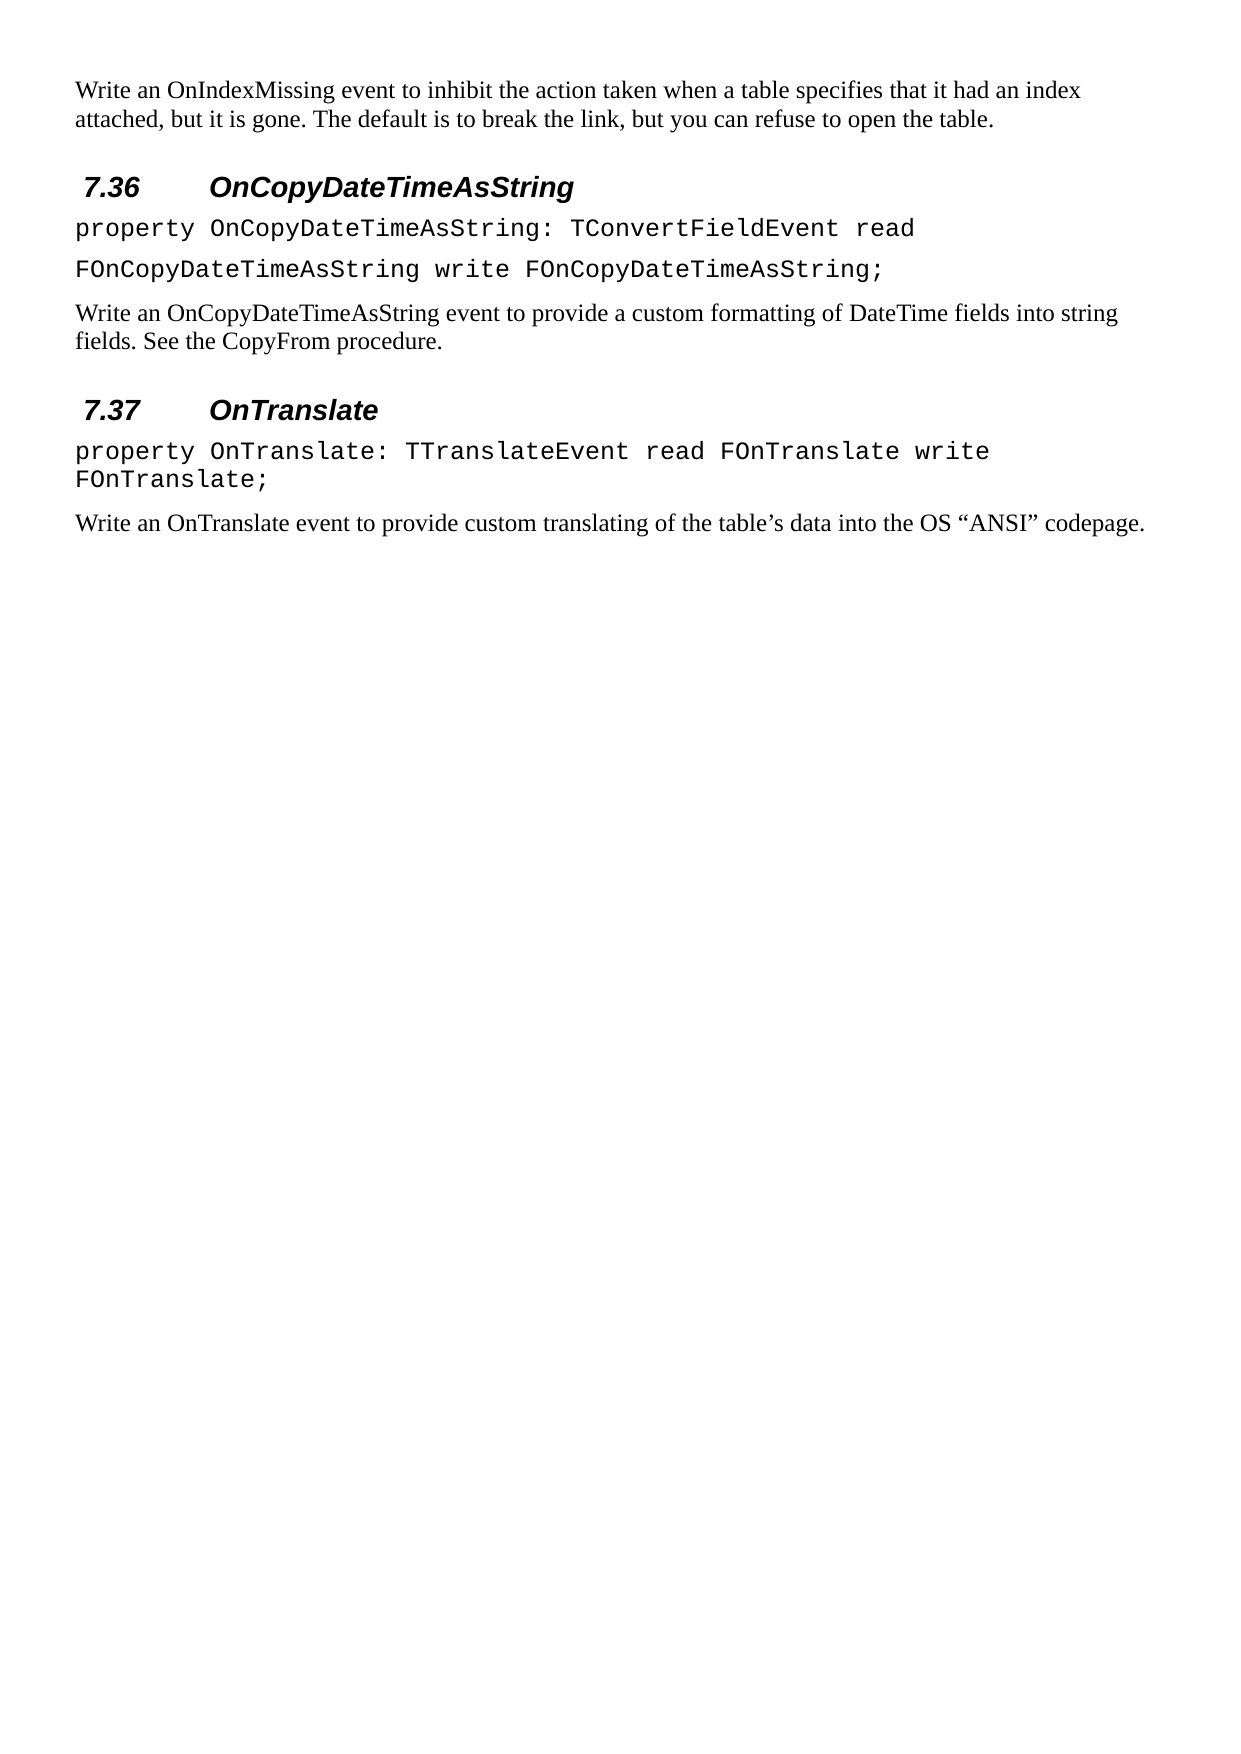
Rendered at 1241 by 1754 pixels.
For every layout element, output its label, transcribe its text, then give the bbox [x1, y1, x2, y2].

text property OnCopyDateTimeAsString: TConvertFieldEvent read [75, 216, 1165, 244]
text FOnCopyDateTimeAsString write FOnCopyDateTimeAsString; [75, 257, 1165, 285]
text Write an OnIndexMissing event to inhibit the action taken when a table specifies that it had an index attached, but it is gone. The default is to break the link, but you can refuse to open the table. [75, 75, 1165, 132]
text Write an OnTranslate event to provide custom translating of the table’s data into the OS “ANSI” codepage. [75, 508, 1165, 537]
subtitle OnCopyDateTimeAsString [75, 170, 1165, 203]
text Write an OnCopyDateTimeAsString event to provide a custom formatting of DateTime fields into string fields. See the CopyFrom procedure. [75, 298, 1165, 355]
text property OnTranslate: TTranslateEvent read FOnTranslate write FOnTranslate; [75, 439, 1165, 495]
subtitle OnTranslate [75, 393, 1165, 426]
